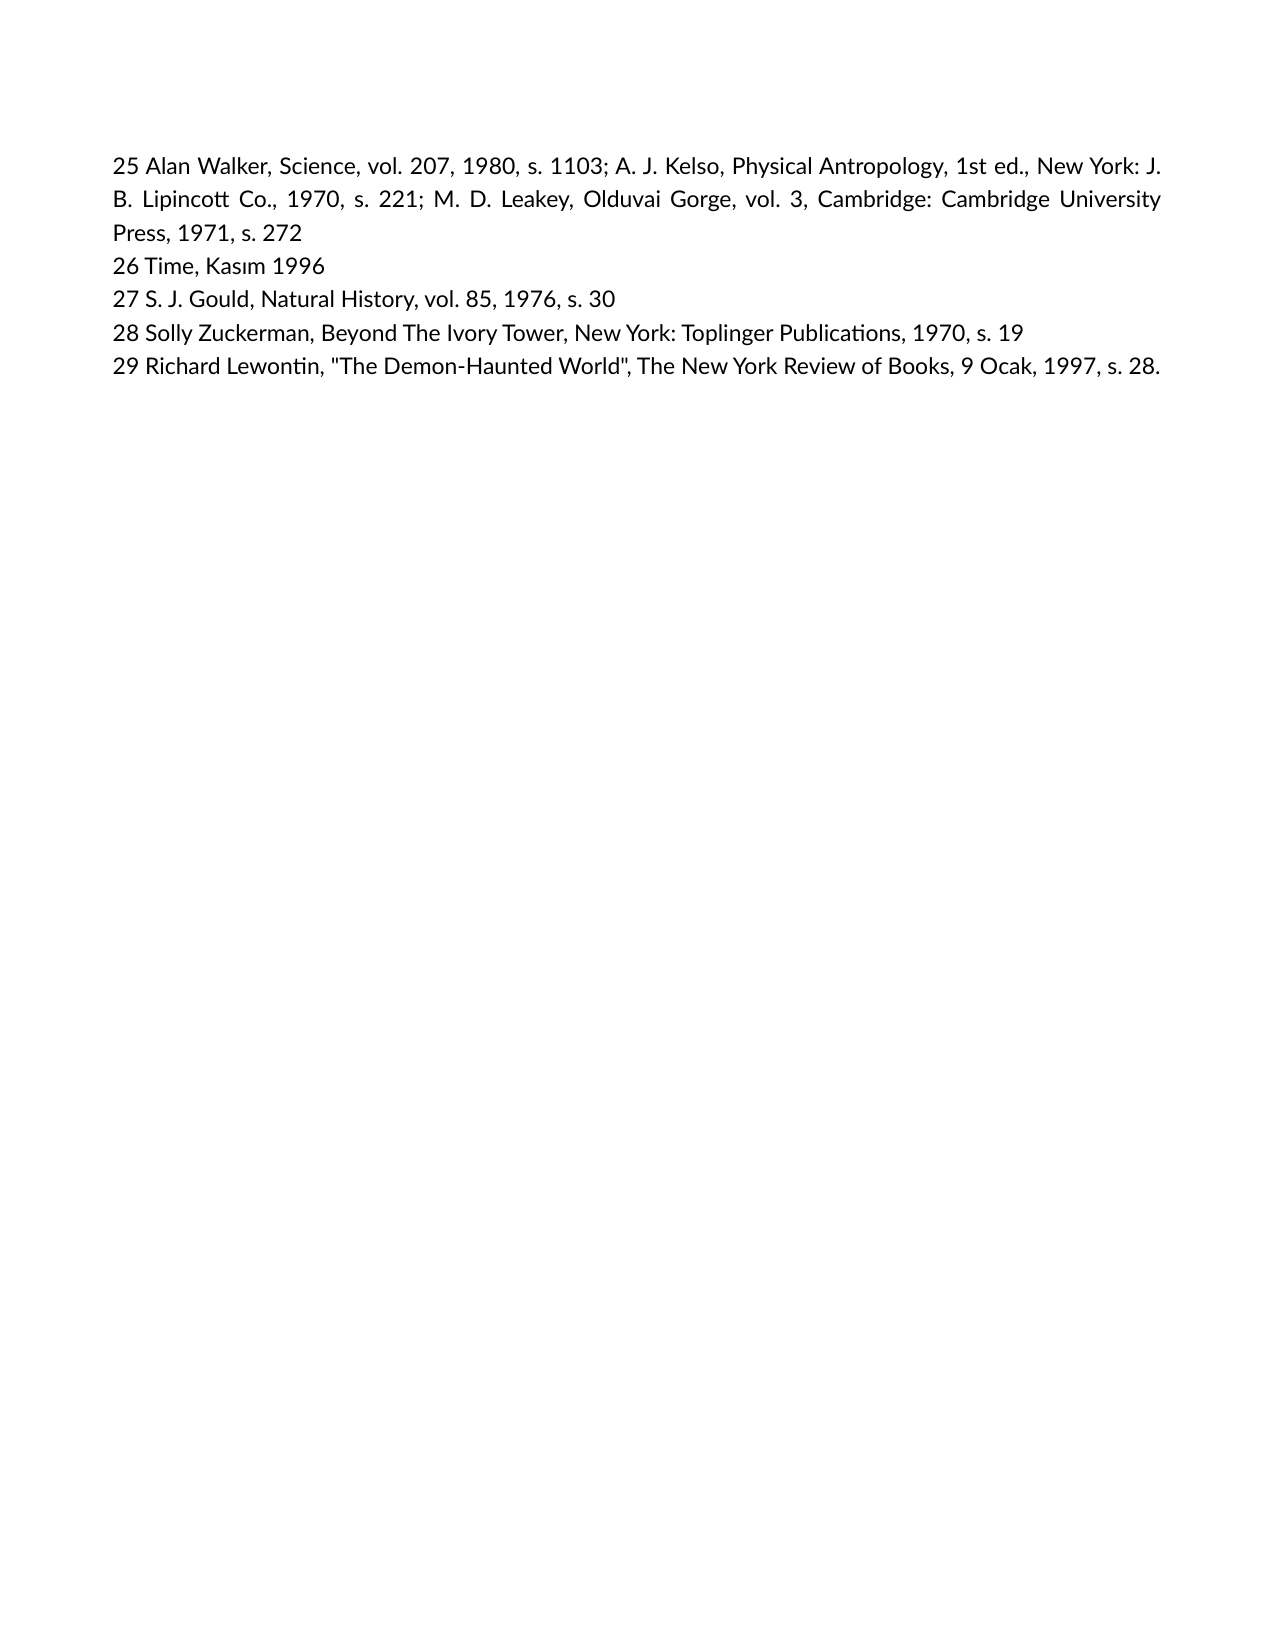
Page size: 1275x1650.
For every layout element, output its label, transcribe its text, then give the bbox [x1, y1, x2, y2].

text 29 Richard Lewontin, "The Demon-Haunted World", The New York Review of Books, 9 Ocak, 1997, s. 28. [112, 348, 1162, 381]
text 27 S. J. Gould, Natural History, vol. 85, 1976, s. 30 [112, 281, 1162, 314]
text 26 Time, Kasım 1996 [112, 248, 1162, 281]
text 28 Solly Zuckerman, Beyond The Ivory Tower, New York: Toplinger Publications, 1970, s. 19 [112, 314, 1162, 348]
text 25 Alan Walker, Science, vol. 207, 1980, s. 1103; A. J. Kelso, Physical Antropology, 1st ed., New York: J. B. Lipincott Co., 1970, s. 221; M. D. Leakey, Olduvai Gorge, vol. 3, Cambridge: Cambridge University Press, 1971, s. 272 [112, 148, 1162, 248]
